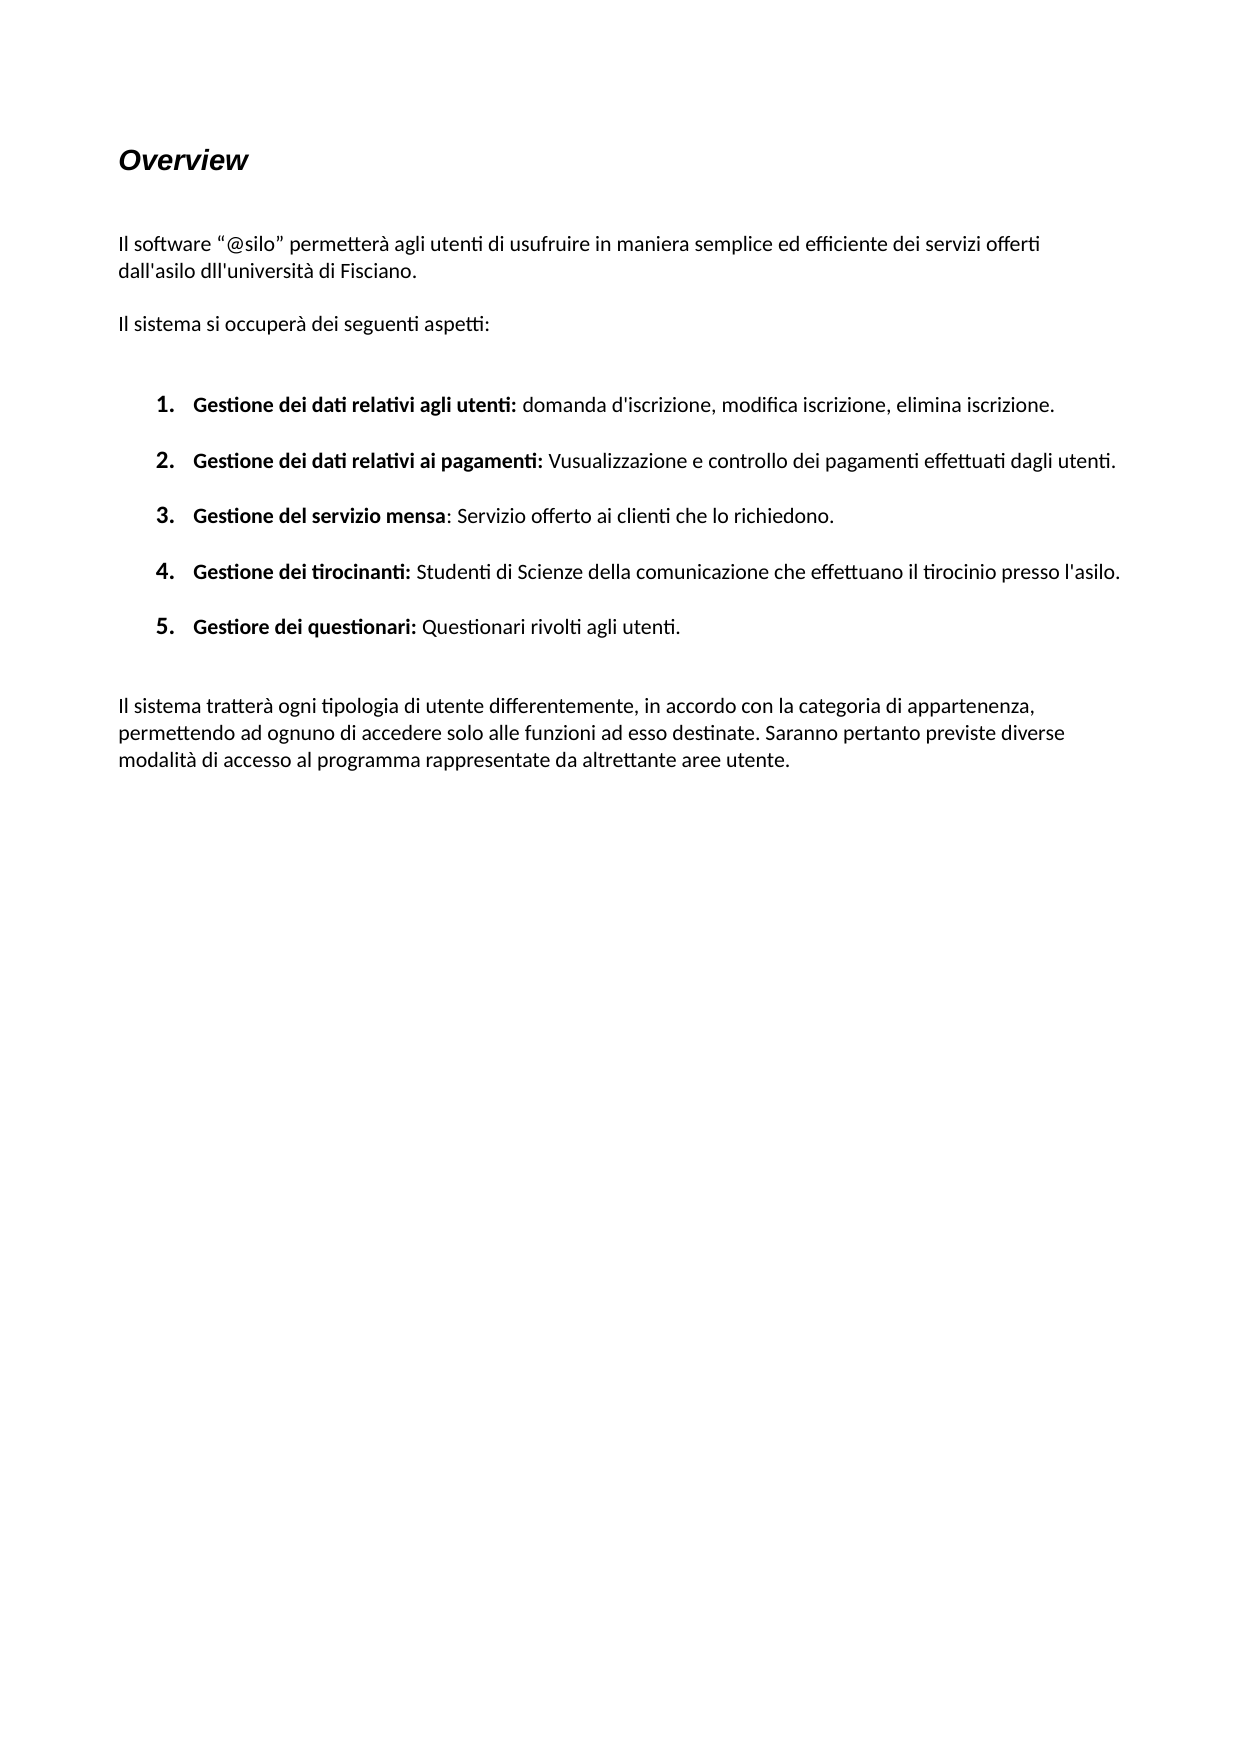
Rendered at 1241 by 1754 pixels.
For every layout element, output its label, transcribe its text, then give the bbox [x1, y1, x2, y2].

text Il sistema tratterà ogni tipologia di utente differentemente, in accordo con la categoria di appartenenza, permettendo ad ognuno di accedere solo alle funzioni ad esso destinate. Saranno pertanto previste diverse modalità di accesso al programma rappresentate da altrettante aree utente. [118, 692, 1122, 772]
list Gestione dei dati relativi ai pagamenti: Vusualizzazione e controllo dei pagamenti effettuati dagli utenti. [156, 444, 1122, 474]
list Gestione del servizio mensa: Servizio offerto ai clienti che lo richiedono. [156, 499, 1122, 530]
list Gestione dei tirocinanti: Studenti di Scienze della comunicazione che effettuano il tirocinio presso l'asilo. [156, 555, 1122, 585]
subtitle Overview [118, 143, 1122, 177]
text Il software “@silo” permetterà agli utenti di usufruire in maniera semplice ed efficiente dei servizi offerti dall'asilo dll'università di Fisciano. [118, 230, 1122, 284]
list Gestione dei dati relativi agli utenti: domanda d'iscrizione, modifica iscrizione, elimina iscrizione. [156, 389, 1122, 419]
text Il sistema si occuperà dei seguenti aspetti: [118, 310, 1122, 337]
list Gestiore dei questionari: Questionari rivolti agli utenti. [156, 610, 1122, 641]
